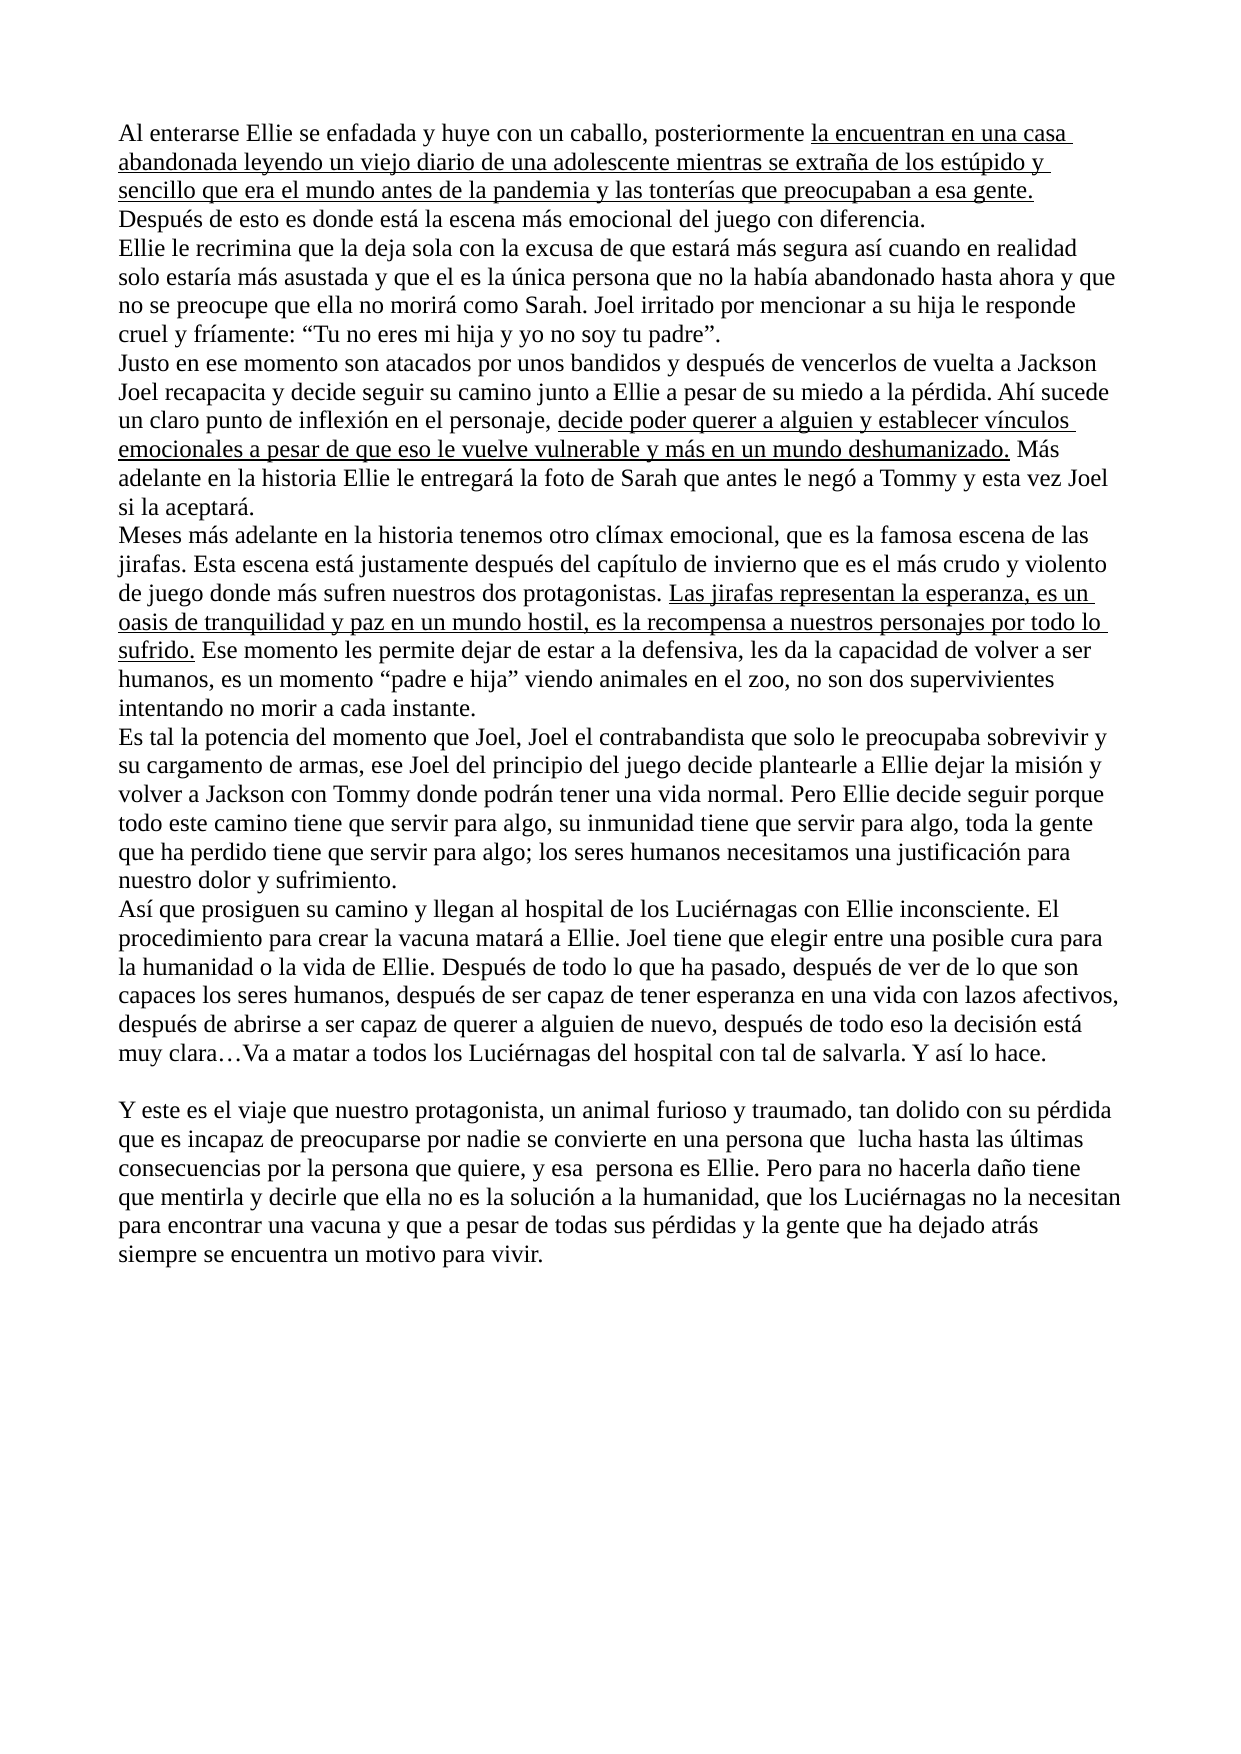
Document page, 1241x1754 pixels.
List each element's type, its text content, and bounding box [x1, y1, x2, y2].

text Ellie le recrimina que la deja sola con la excusa de que estará más segura así cuando en realidad solo estaría más asustada y que el es la única persona que no la había abandonado hasta ahora y que no se preocupe que ella no morirá como Sarah. Joel irritado por mencionar a su hija le responde cruel y fríamente: “Tu no eres mi hija y yo no soy tu padre”. [118, 233, 1122, 348]
text Justo en ese momento son atacados por unos bandidos y después de vencerlos de vuelta a Jackson Joel recapacita y decide seguir su camino junto a Ellie a pesar de su miedo a la pérdida. Ahí sucede un claro punto de inflexión en el personaje, decide poder querer a alguien y establecer vínculos emocionales a pesar de que eso le vuelve vulnerable y más en un mundo deshumanizado. Más adelante en la historia Ellie le entregará la foto de Sarah que antes le negó a Tommy y esta vez Joel si la aceptará. [118, 348, 1122, 521]
text Y este es el viaje que nuestro protagonista, un animal furioso y traumado, tan dolido con su pérdida que es incapaz de preocuparse por nadie se convierte en una persona que lucha hasta las últimas consecuencias por la persona que quiere, y esa persona es Ellie. Pero para no hacerla daño tiene que mentirla y decirle que ella no es la solución a la humanidad, que los Luciérnagas no la necesitan para encontrar una vacuna y que a pesar de todas sus pérdidas y la gente que ha dejado atrás siempre se encuentra un motivo para vivir. [118, 1096, 1122, 1268]
text Es tal la potencia del momento que Joel, Joel el contrabandista que solo le preocupaba sobrevivir y su cargamento de armas, ese Joel del principio del juego decide plantearle a Ellie dejar la misión y volver a Jackson con Tommy donde podrán tener una vida normal. Pero Ellie decide seguir porque todo este camino tiene que servir para algo, su inmunidad tiene que servir para algo, toda la gente que ha perdido tiene que servir para algo; los seres humanos necesitamos una justificación para nuestro dolor y sufrimiento. [118, 722, 1122, 894]
text Así que prosiguen su camino y llegan al hospital de los Luciérnagas con Ellie inconsciente. El procedimiento para crear la vacuna matará a Ellie. Joel tiene que elegir entre una posible cura para la humanidad o la vida de Ellie. Después de todo lo que ha pasado, después de ver de lo que son capaces los seres humanos, después de ser capaz de tener esperanza en una vida con lazos afectivos, después de abrirse a ser capaz de querer a alguien de nuevo, después de todo eso la decisión está muy clara…Va a matar a todos los Luciérnagas del hospital con tal de salvarla. Y así lo hace. [118, 894, 1122, 1067]
text Meses más adelante en la historia tenemos otro clímax emocional, que es la famosa escena de las jirafas. Esta escena está justamente después del capítulo de invierno que es el más crudo y violento de juego donde más sufren nuestros dos protagonistas. Las jirafas representan la esperanza, es un oasis de tranquilidad y paz en un mundo hostil, es la recompensa a nuestros personajes por todo lo sufrido. Ese momento les permite dejar de estar a la defensiva, les da la capacidad de volver a ser humanos, es un momento “padre e hija” viendo animales en el zoo, no son dos supervivientes intentando no morir a cada instante. [118, 521, 1122, 722]
text Al enterarse Ellie se enfadada y huye con un caballo, posteriormente la encuentran en una casa abandonada leyendo un viejo diario de una adolescente mientras se extraña de los estúpido y sencillo que era el mundo antes de la pandemia y las tonterías que preocupaban a esa gente. Después de esto es donde está la escena más emocional del juego con diferencia. [118, 118, 1122, 233]
